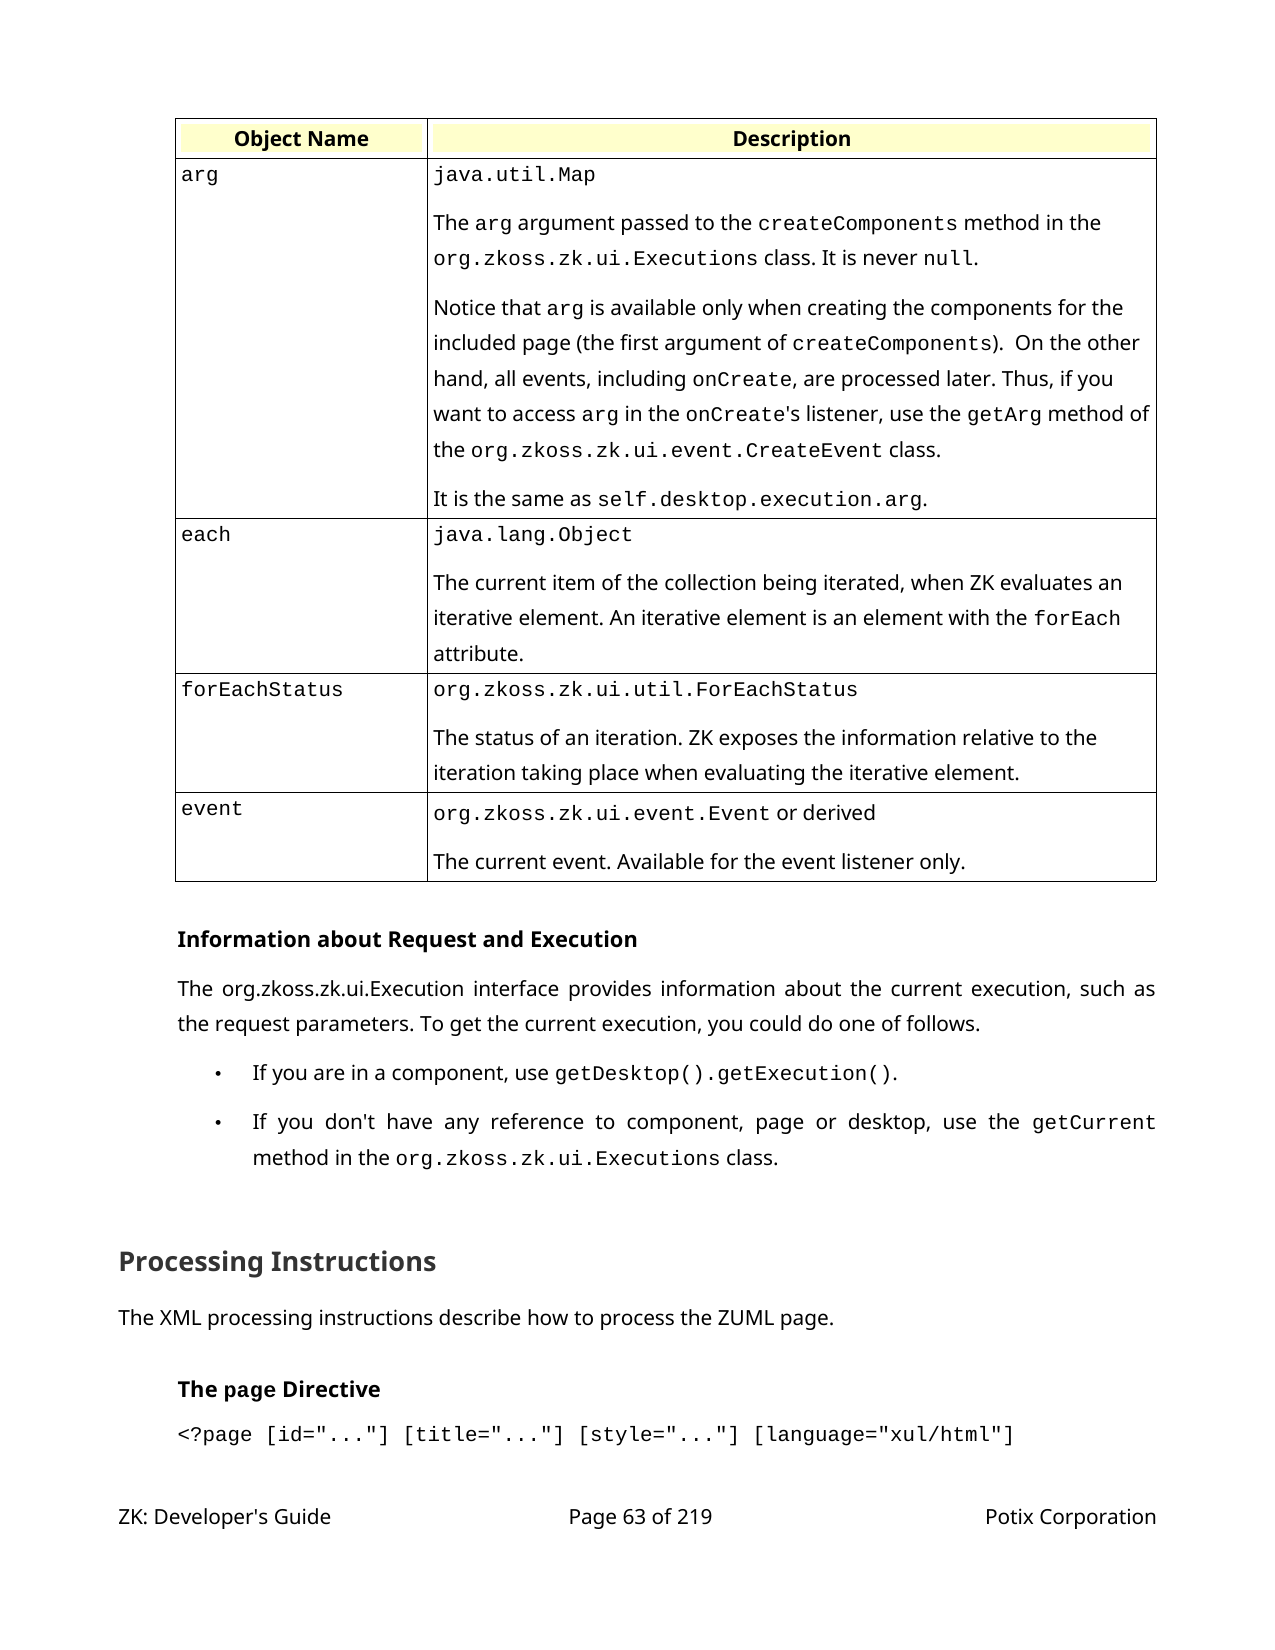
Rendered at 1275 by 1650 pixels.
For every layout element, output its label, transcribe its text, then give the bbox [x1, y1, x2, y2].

table_cell each [176, 519, 427, 673]
text The org.zkoss.zk.ui.Execution interface provides information about the current execution, such as the request parameters. To get the current execution, you could do one of follows. [177, 974, 1157, 1038]
subtitle The page Directive [177, 1373, 1157, 1403]
list If you are in a component, use getDesktop().getExecution(). [215, 1058, 1157, 1087]
table_cell java.util.Map The arg argument passed to the createComponents method in the org.zkoss.zk.ui.Executions class. It is never null. Notice that arg is available only when creating the components for the included page (the first argument of createComponents). On the other hand, all events, including onCreate, are processed later. Thus, if you want to access arg in the onCreate's listener, use the getArg method of the org.zkoss.zk.ui.event.CreateEvent class. It is the same as self.desktop.execution.arg. [428, 159, 1156, 518]
subtitle Processing Instructions [118, 1242, 1157, 1279]
table_cell org.zkoss.zk.ui.event.Event or derived The current event. Available for the event listener only. [428, 793, 1156, 881]
table_cell event [176, 793, 427, 881]
text The XML processing instructions describe how to process the ZUML page. [118, 1303, 1157, 1331]
text <?page [id="..."] [title="..."] [style="..."] [language="xul/html"] [177, 1424, 1157, 1448]
table_cell forEachStatus [176, 674, 427, 792]
subtitle Information about Request and Execution [177, 923, 1157, 953]
table_cell java.lang.Object The current item of the collection being iterated, when ZK evaluates an iterative element. An iterative element is an element with the forEach attribute. [428, 519, 1156, 673]
list If you don't have any reference to component, page or desktop, use the getCurrent method in the org.zkoss.zk.ui.Executions class. [215, 1107, 1157, 1171]
table_cell org.zkoss.zk.ui.util.ForEachStatus The status of an iteration. ZK exposes the information relative to the iteration taking place when evaluating the iterative element. [428, 674, 1156, 792]
table_cell arg [176, 159, 427, 518]
table_header Object Name [176, 119, 427, 158]
table_header Description [428, 119, 1156, 158]
